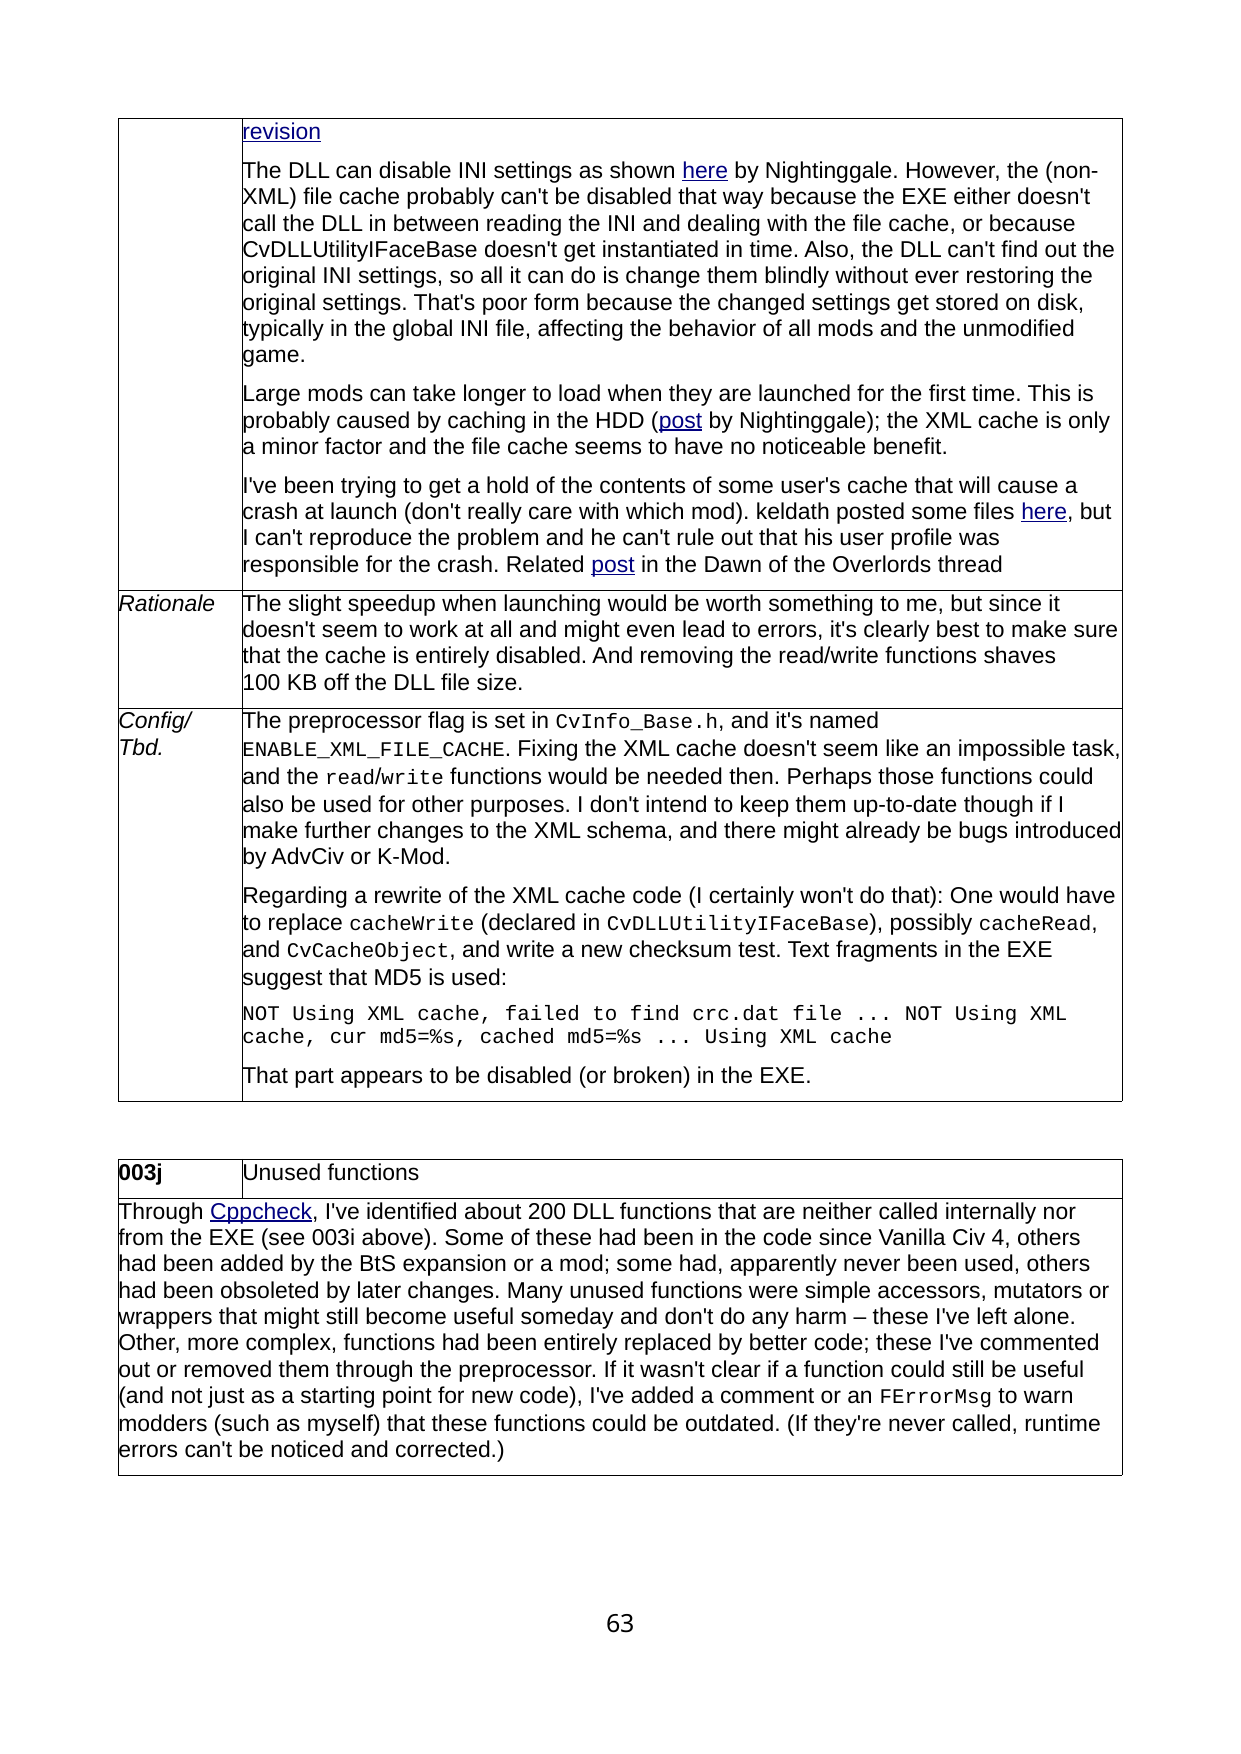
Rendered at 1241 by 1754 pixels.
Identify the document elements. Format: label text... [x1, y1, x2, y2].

table_cell The preprocessor flag is set in CvInfo_Base.h, and it's named ENABLE_XML_FILE_CACHE. Fixing the XML cache doesn't seem like an impossible task, and the read/write functions would be needed then. Perhaps those functions could also be used for other purposes. I don't intend to keep them up-to-date though if I make further changes to the XML schema, and there might already be bugs introduced by AdvCiv or K-Mod. Regarding a rewrite of the XML cache code (I certainly won't do that): One would have to replace cacheWrite (declared in CvDLLUtilityIFaceBase), possibly cacheRead, and CvCacheObject, and write a new checksum test. Text fragments in the EXE suggest that MD5 is used: NOT Using XML cache, failed to find crc.dat file ... NOT Using XML cache, cur md5=%s, cached md5=%s ... Using XML cache That part appears to be disabled (or broken) in the EXE. [243, 709, 1122, 1101]
table_cell Through Cppcheck, I've identified about 200 DLL functions that are neither called internally nor from the EXE (see 003i above). Some of these had been in the code since Vanilla Civ 4, others had been added by the BtS expansion or a mod; some had, apparently never been used, others had been obsoleted by later changes. Many unused functions were simple accessors, mutators or wrappers that might still become useful someday and don't do any harm – these I've left alone. Other, more complex, functions had been entirely replaced by better code; these I've commented out or removed them through the preprocessor. If it wasn't clear if a function could still be useful (and not just as a starting point for new code), I've added a comment or an FErrorMsg to warn modders (such as myself) that these functions could be outdated. (If they're never called, runtime errors can't be noticed and corrected.) [119, 1199, 1122, 1475]
table_cell revision The DLL can disable INI settings as shown here by Nightinggale. However, the (non-XML) file cache probably can't be disabled that way because the EXE either doesn't call the DLL in between reading the INI and dealing with the file cache, or because CvDLLUtilityIFaceBase doesn't get instantiated in time. Also, the DLL can't find out the original INI settings, so all it can do is change them blindly without ever restoring the original settings. That's poor form because the changed settings get stored on disk, typically in the global INI file, affecting the behavior of all mods and the unmodified game. Large mods can take longer to load when they are launched for the first time. This is probably caused by caching in the HDD (post by Nightinggale); the XML cache is only a minor factor and the file cache seems to have no noticeable benefit. I've been trying to get a hold of the contents of some user's cache that will cause a crash at launch (don't really care with which mod). keldath posted some files here, but I can't reproduce the problem and he can't rule out that his user profile was responsible for the crash. Related post in the Dawn of the Overlords thread [243, 119, 1122, 589]
table_cell The slight speedup when launching would be worth something to me, but since it doesn't seem to work at all and might even lead to errors, it's clearly best to make sure that the cache is entirely disabled. And removing the read/write functions shaves 100 KB off the DLL file size. [243, 591, 1122, 707]
table_cell [119, 119, 242, 589]
table_cell Rationale [119, 591, 242, 707]
table_cell Config/ Tbd. [119, 709, 242, 1101]
table_header Unused functions [243, 1160, 1122, 1197]
table_header 003j [119, 1160, 242, 1197]
